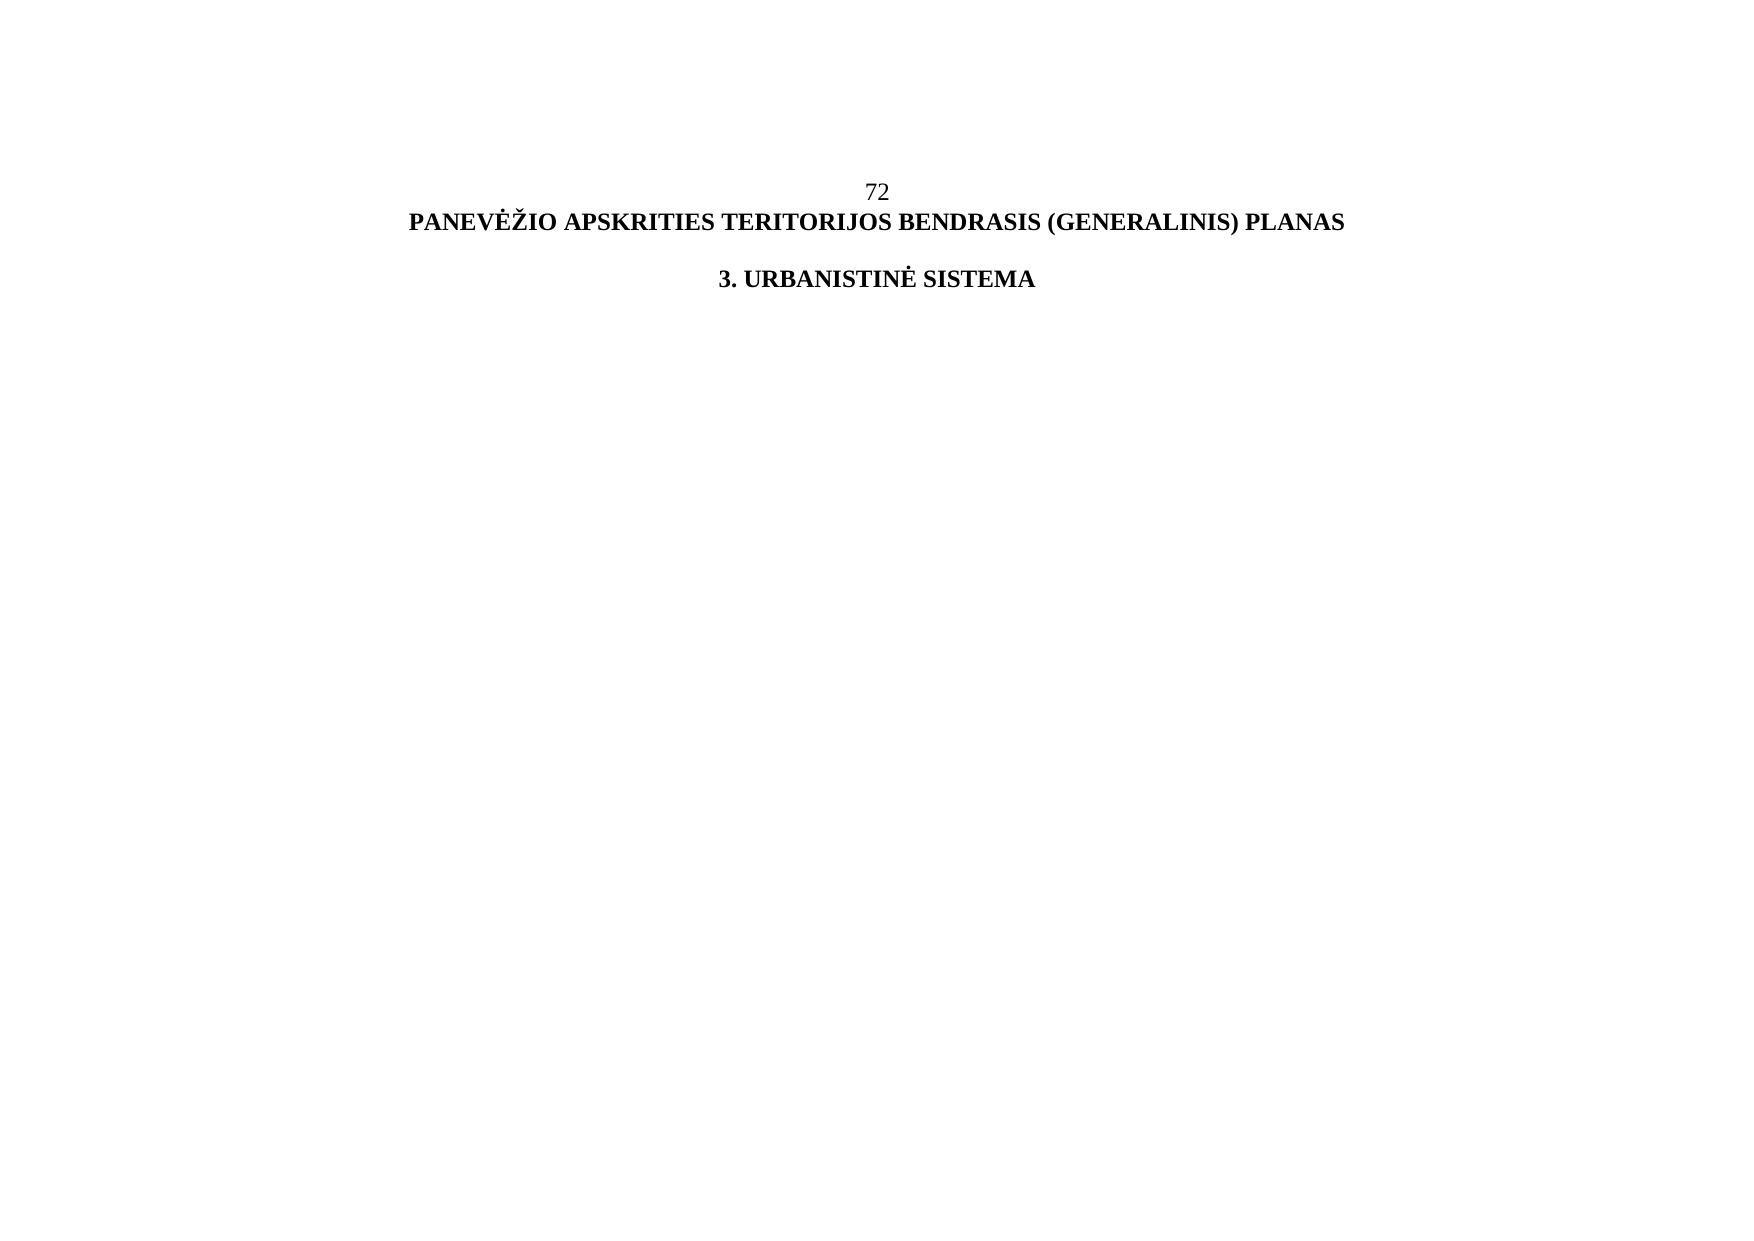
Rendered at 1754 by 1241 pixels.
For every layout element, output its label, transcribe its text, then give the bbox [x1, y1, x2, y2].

text 3. URBANISTINĖ SISTEMA [118, 264, 1636, 293]
text PANEVĖŽIO APSKRITIES TERITORIJOS BENDRASIS (GENERALINIS) PLANAS [118, 207, 1636, 235]
